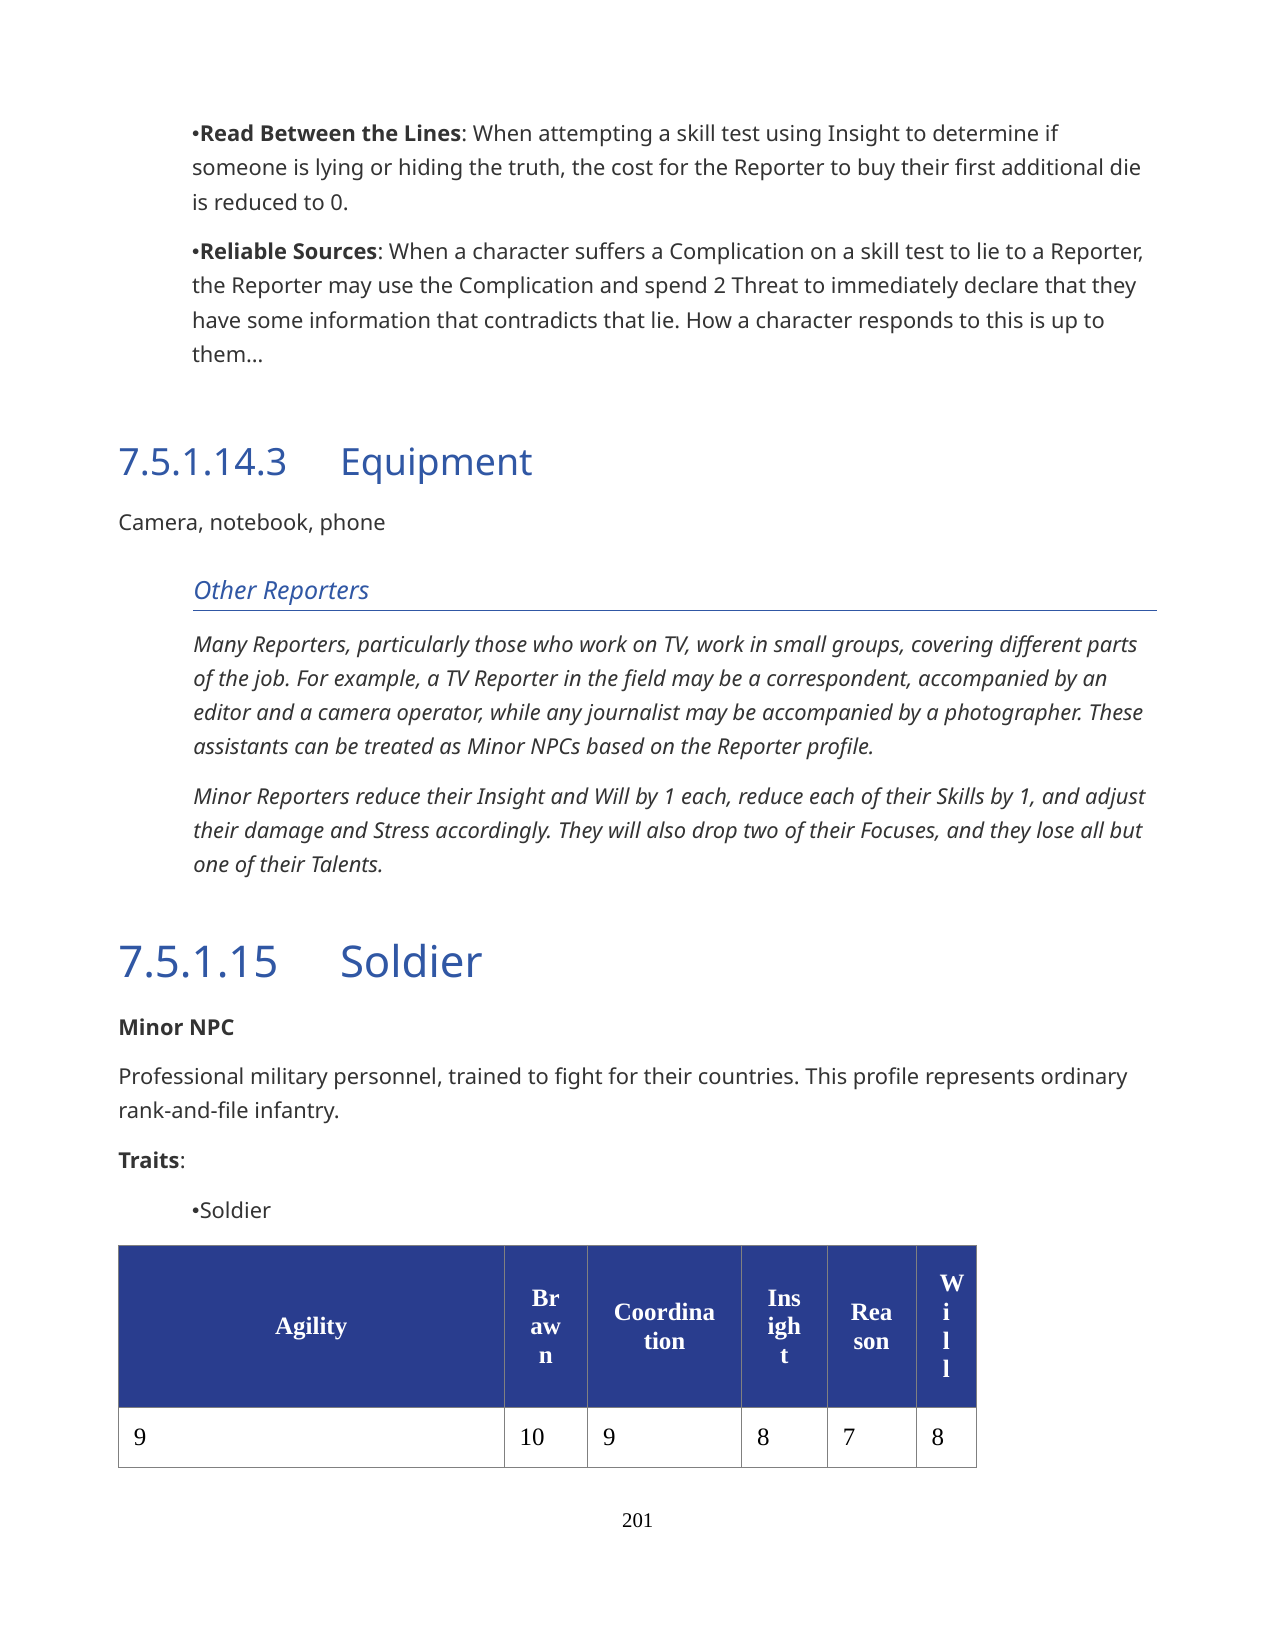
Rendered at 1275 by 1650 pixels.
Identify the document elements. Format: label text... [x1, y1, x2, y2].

text Professional military personnel, trained to fight for their countries. This profile represents ordinary rank-and-file infantry. [118, 1061, 1157, 1125]
table_header Coordination [588, 1246, 741, 1407]
text Traits: [118, 1145, 1157, 1175]
table_cell 9 [119, 1408, 504, 1467]
table_cell 8 [742, 1408, 827, 1467]
table_cell 8 [917, 1408, 976, 1467]
list Reliable Sources: When a character suffers a Complication on a skill test to lie to a Reporter, the Reporter may use the Complication and spend 2 Threat to immediately declare that they have some information that contradicts that lie. How a character responds to this is up to them… [118, 236, 1157, 368]
subtitle Soldier [118, 930, 1157, 990]
list Read Between the Lines: When attempting a skill test using Insight to determine if someone is lying or hiding the truth, the cost for the Reporter to buy their first additional die is reduced to 0. [118, 118, 1157, 216]
list Soldier [118, 1195, 1157, 1225]
table_header Agility [119, 1246, 504, 1407]
table_cell 7 [828, 1408, 916, 1467]
table_header Brawn [505, 1246, 587, 1407]
table_header Insight [742, 1246, 827, 1407]
text Minor NPC [118, 1011, 1157, 1041]
table_cell 10 [505, 1408, 587, 1467]
subtitle Other Reporters [193, 573, 1157, 610]
table_header Will [917, 1246, 976, 1407]
text Minor Reporters reduce their Insight and Will by 1 each, reduce each of their Skills by 1, and adjust their damage and Stress accordingly. They will also drop two of their Focuses, and they lose all but one of their Talents. [193, 781, 1157, 879]
text Many Reporters, particularly those who work on TV, work in small groups, covering different parts of the job. For example, a TV Reporter in the field may be a correspondent, accompanied by an editor and a camera operator, while any journalist may be accompanied by a photographer. These assistants can be treated as Minor NPCs based on the Reporter profile. [193, 629, 1157, 761]
table_header Reason [828, 1246, 916, 1407]
subtitle Equipment [118, 435, 1157, 486]
table_cell 9 [588, 1408, 741, 1467]
text Camera, notebook, phone [118, 507, 1157, 537]
